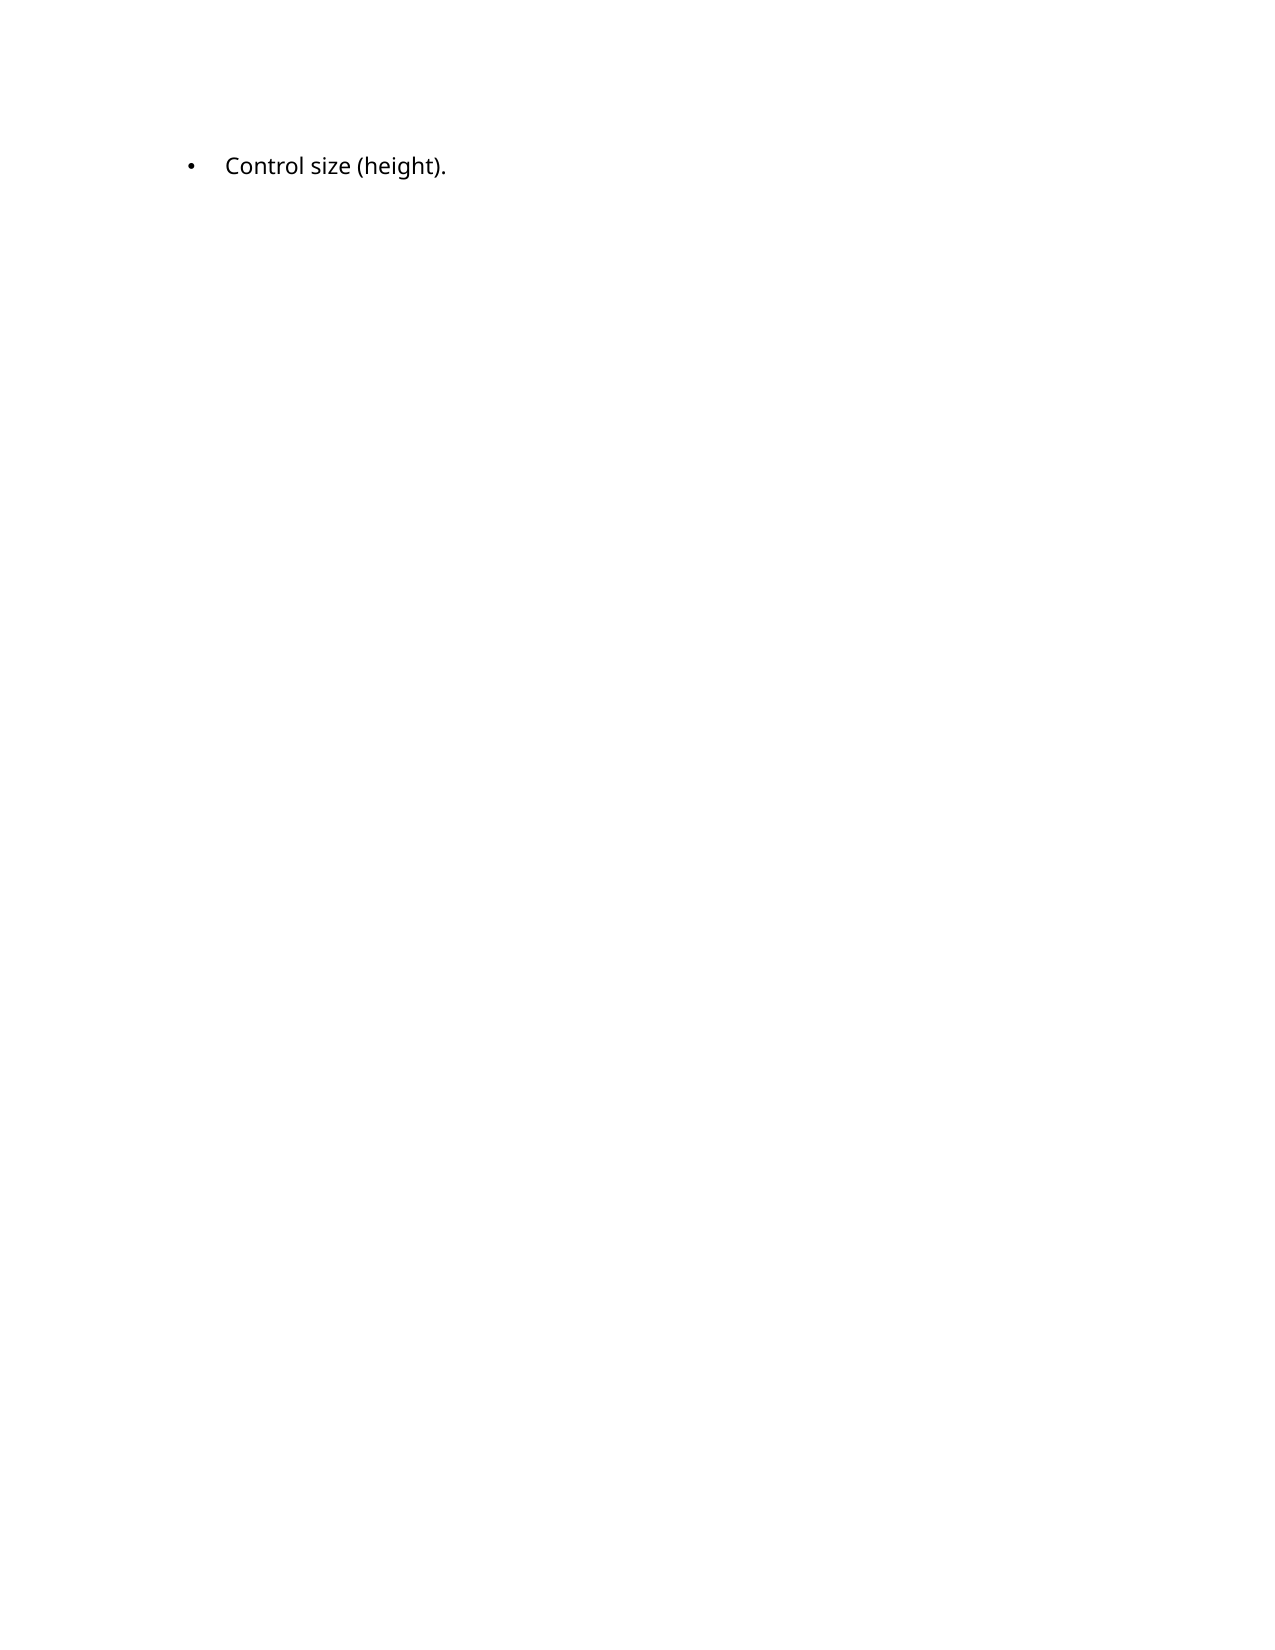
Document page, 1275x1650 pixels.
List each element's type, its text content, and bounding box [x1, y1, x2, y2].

list Control size (height). [187, 150, 1125, 181]
